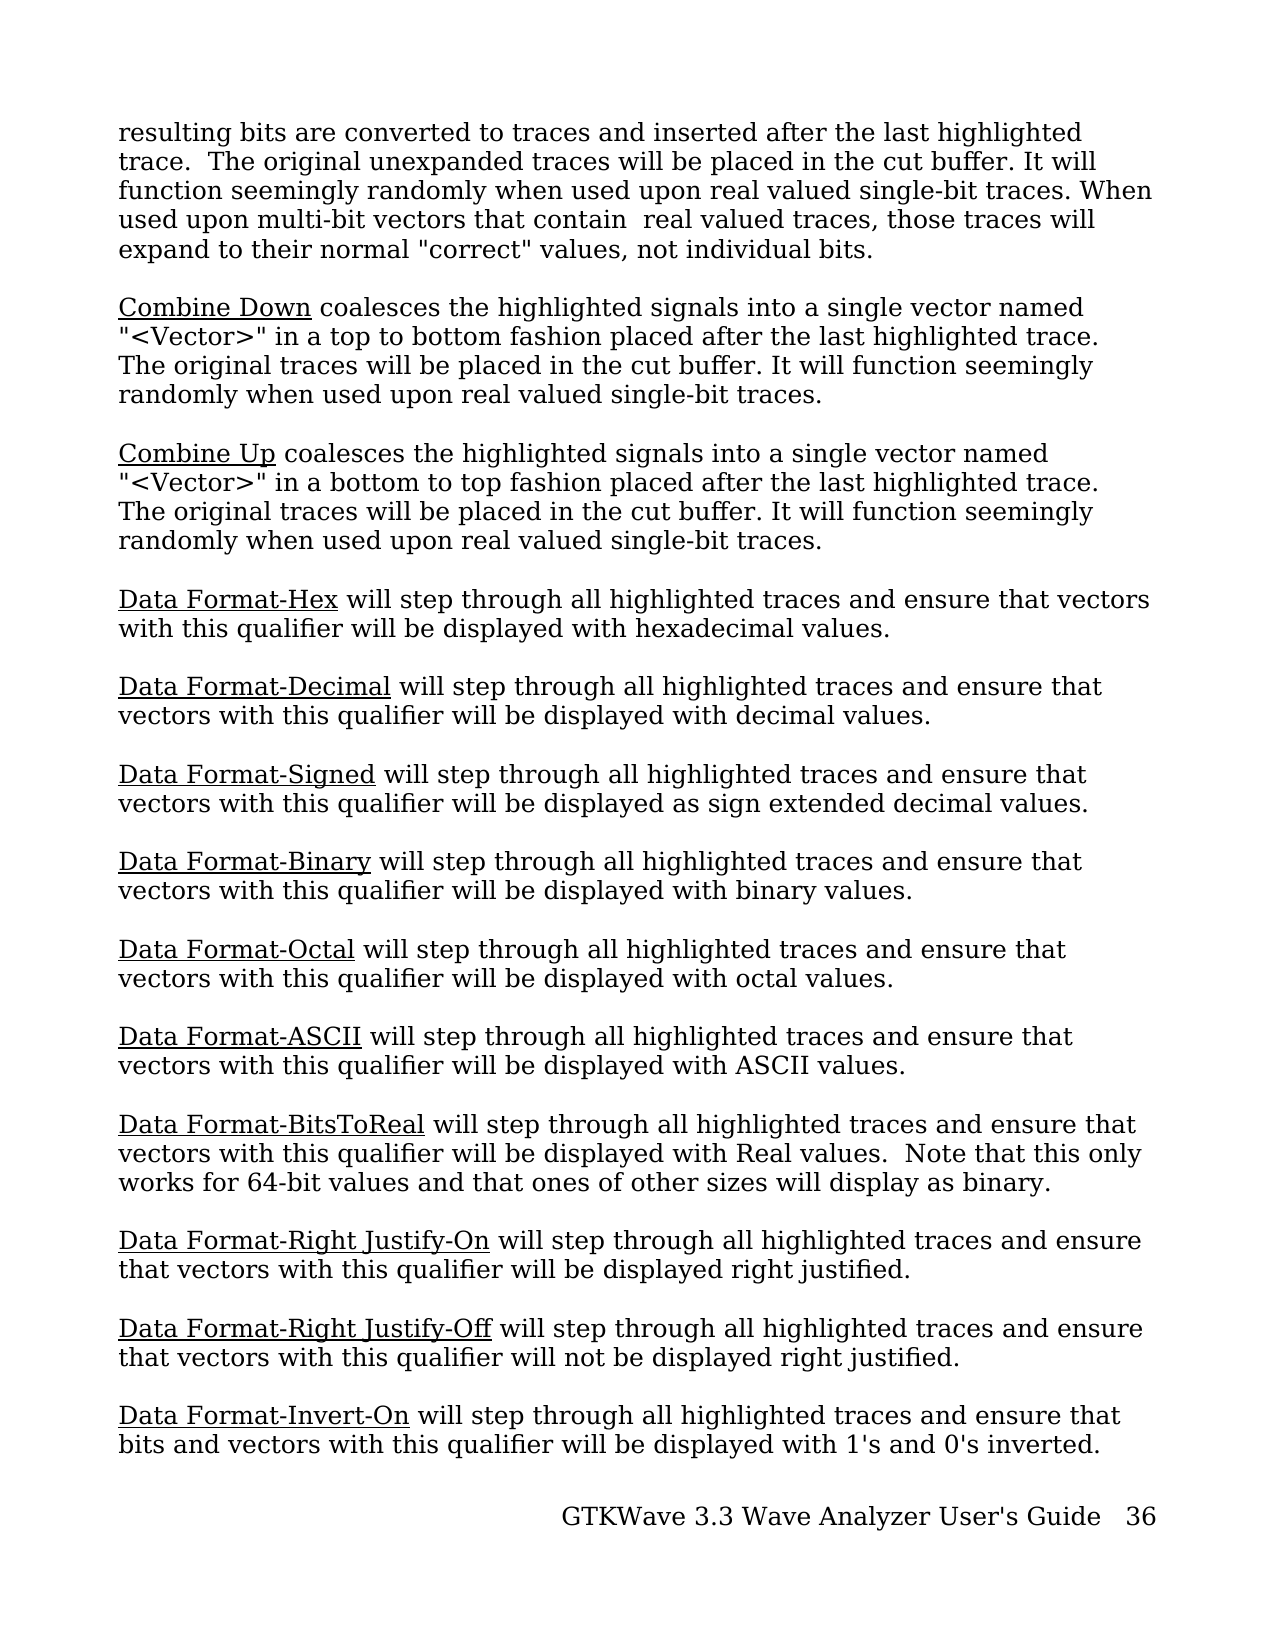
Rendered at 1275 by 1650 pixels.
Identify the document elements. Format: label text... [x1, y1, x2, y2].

text Data Format-Octal will step through all highlighted traces and ensure that vectors with this qualifier will be displayed with octal values. [118, 935, 1157, 993]
text Data Format-Decimal will step through all highlighted traces and ensure that vectors with this qualifier will be displayed with decimal values. [118, 672, 1157, 731]
text resulting bits are converted to traces and inserted after the last highlighted trace. The original unexpanded traces will be placed in the cut buffer. It will function seemingly randomly when used upon real valued single-bit traces. When used upon multi-bit vectors that contain real valued traces, those traces will expand to their normal "correct" values, not individual bits. [118, 118, 1157, 264]
text Combine Down coalesces the highlighted signals into a single vector named "<Vector>" in a top to bottom fashion placed after the last highlighted trace. The original traces will be placed in the cut buffer. It will function seemingly randomly when used upon real valued single-bit traces. [118, 293, 1157, 410]
text Data Format-Right Justify-Off will step through all highlighted traces and ensure that vectors with this qualifier will not be displayed right justified. [118, 1314, 1157, 1372]
text Data Format-BitsToReal will step through all highlighted traces and ensure that vectors with this qualifier will be displayed with Real values. Note that this only works for 64-bit values and that ones of other sizes will display as binary. [118, 1110, 1157, 1197]
text Data Format-Right Justify-On will step through all highlighted traces and ensure that vectors with this qualifier will be displayed right justified. [118, 1226, 1157, 1285]
text Combine Up coalesces the highlighted signals into a single vector named "<Vector>" in a bottom to top fashion placed after the last highlighted trace. The original traces will be placed in the cut buffer. It will function seemingly randomly when used upon real valued single-bit traces. [118, 439, 1157, 556]
text Data Format-Hex will step through all highlighted traces and ensure that vectors with this qualifier will be displayed with hexadecimal values. [118, 585, 1157, 643]
text Data Format-Signed will step through all highlighted traces and ensure that vectors with this qualifier will be displayed as sign extended decimal values. [118, 760, 1157, 818]
text Data Format-ASCII will step through all highlighted traces and ensure that vectors with this qualifier will be displayed with ASCII values. [118, 1022, 1157, 1081]
text Data Format-Binary will step through all highlighted traces and ensure that vectors with this qualifier will be displayed with binary values. [118, 847, 1157, 906]
text Data Format-Invert-On will step through all highlighted traces and ensure that bits and vectors with this qualifier will be displayed with 1's and 0's inverted. [118, 1401, 1157, 1460]
